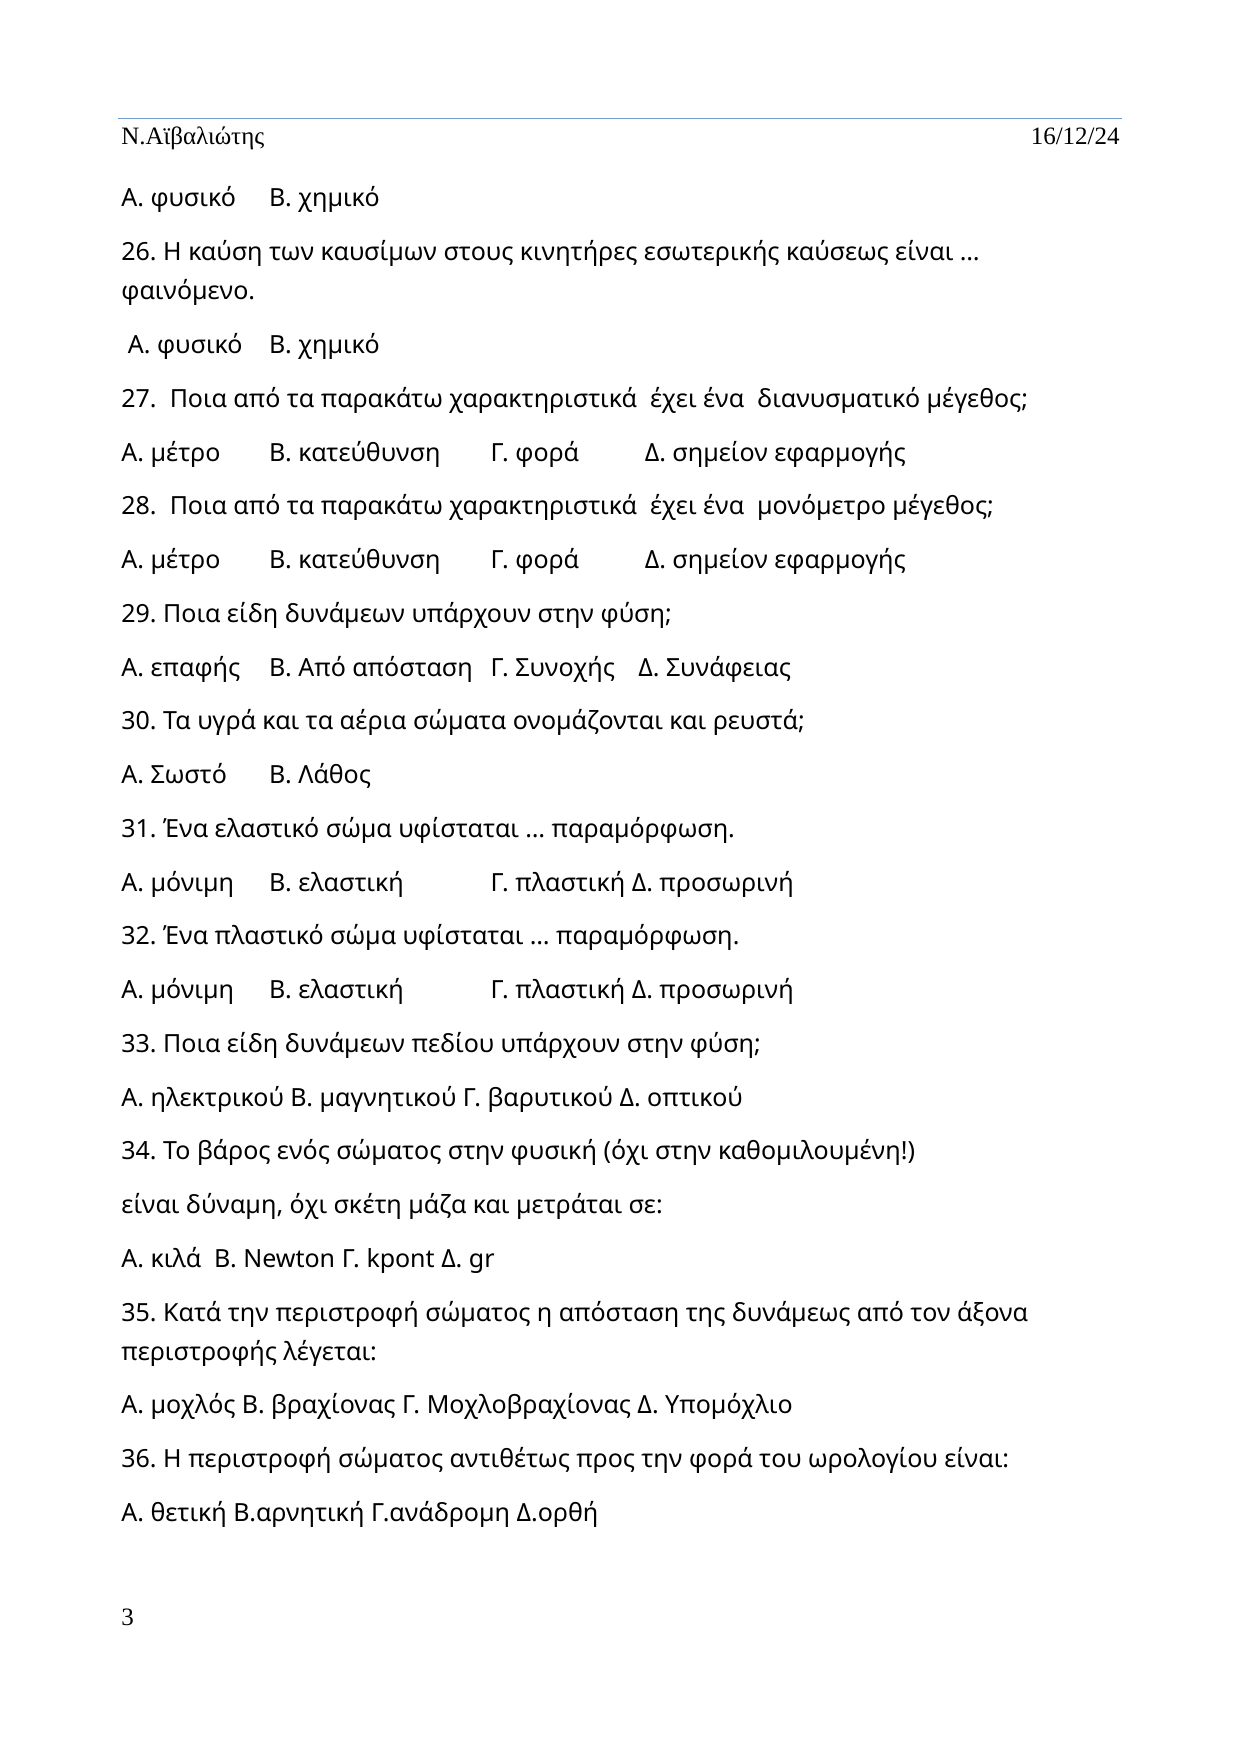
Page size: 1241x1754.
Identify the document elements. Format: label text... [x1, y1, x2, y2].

text Α. μοχλός Β. βραχίονας Γ. Μοχλοβραχίονας Δ. Υπομόχλιο [121, 1387, 1119, 1421]
text 32. Ένα πλαστικό σώμα υφίσταται … παραμόρφωση. [121, 918, 1119, 952]
text 31. Ένα ελαστικό σώμα υφίσταται … παραμόρφωση. [121, 810, 1119, 844]
text Α. μέτρο Β. κατεύθυνση Γ. φορά Δ. σημείον εφαρμογής [121, 542, 1119, 576]
text 35. Κατά την περιστροφή σώματος η απόσταση της δυνάμεως από τον άξονα περιστροφής λέγεται: [121, 1294, 1119, 1367]
text 33. Ποια είδη δυνάμεων πεδίου υπάρχουν στην φύση; [121, 1025, 1119, 1059]
text Α. Σωστό Β. Λάθος [121, 757, 1119, 791]
text 34. Το βάρος ενός σώματος στην φυσική (όχι στην καθομιλουμένη!) [121, 1133, 1119, 1167]
text Α. επαφής Β. Από απόσταση Γ. Συνοχής Δ. Συνάφειας [121, 649, 1119, 683]
text Α. φυσικό Β. χημικό [121, 180, 1119, 214]
text Α. ηλεκτρικού Β. μαγνητικού Γ. βαρυτικού Δ. οπτικού [121, 1079, 1119, 1113]
text 30. Τα υγρά και τα αέρια σώματα ονομάζονται και ρευστά; [121, 703, 1119, 737]
text 29. Ποια είδη δυνάμεων υπάρχουν στην φύση; [121, 595, 1119, 629]
text Α. θετική Β.αρνητική Γ.ανάδρομη Δ.ορθή [121, 1494, 1119, 1529]
text Α. μέτρο Β. κατεύθυνση Γ. φορά Δ. σημείον εφαρμογής [121, 434, 1119, 468]
text 26. Η καύση των καυσίμων στους κινητήρες εσωτερικής καύσεως είναι … φαινόμενο. [121, 234, 1119, 307]
text Α. φυσικό Β. χημικό [121, 327, 1119, 361]
text Α. μόνιμη Β. ελαστική Γ. πλαστική Δ. προσωρινή [121, 972, 1119, 1006]
text 28. Ποια από τα παρακάτω χαρακτηριστικά έχει ένα μονόμετρο μέγεθος; [121, 488, 1119, 522]
text είναι δύναμη, όχι σκέτη μάζα και μετράται σε: [121, 1187, 1119, 1221]
text 27. Ποια από τα παρακάτω χαρακτηριστικά έχει ένα διανυσματικό μέγεθος; [121, 380, 1119, 414]
text 36. Η περιστροφή σώματος αντιθέτως προς την φορά του ωρολογίου είναι: [121, 1441, 1119, 1475]
text Α. κιλά Β. Νewton Γ. kpont Δ. gr [121, 1240, 1119, 1274]
text Α. μόνιμη Β. ελαστική Γ. πλαστική Δ. προσωρινή [121, 864, 1119, 898]
